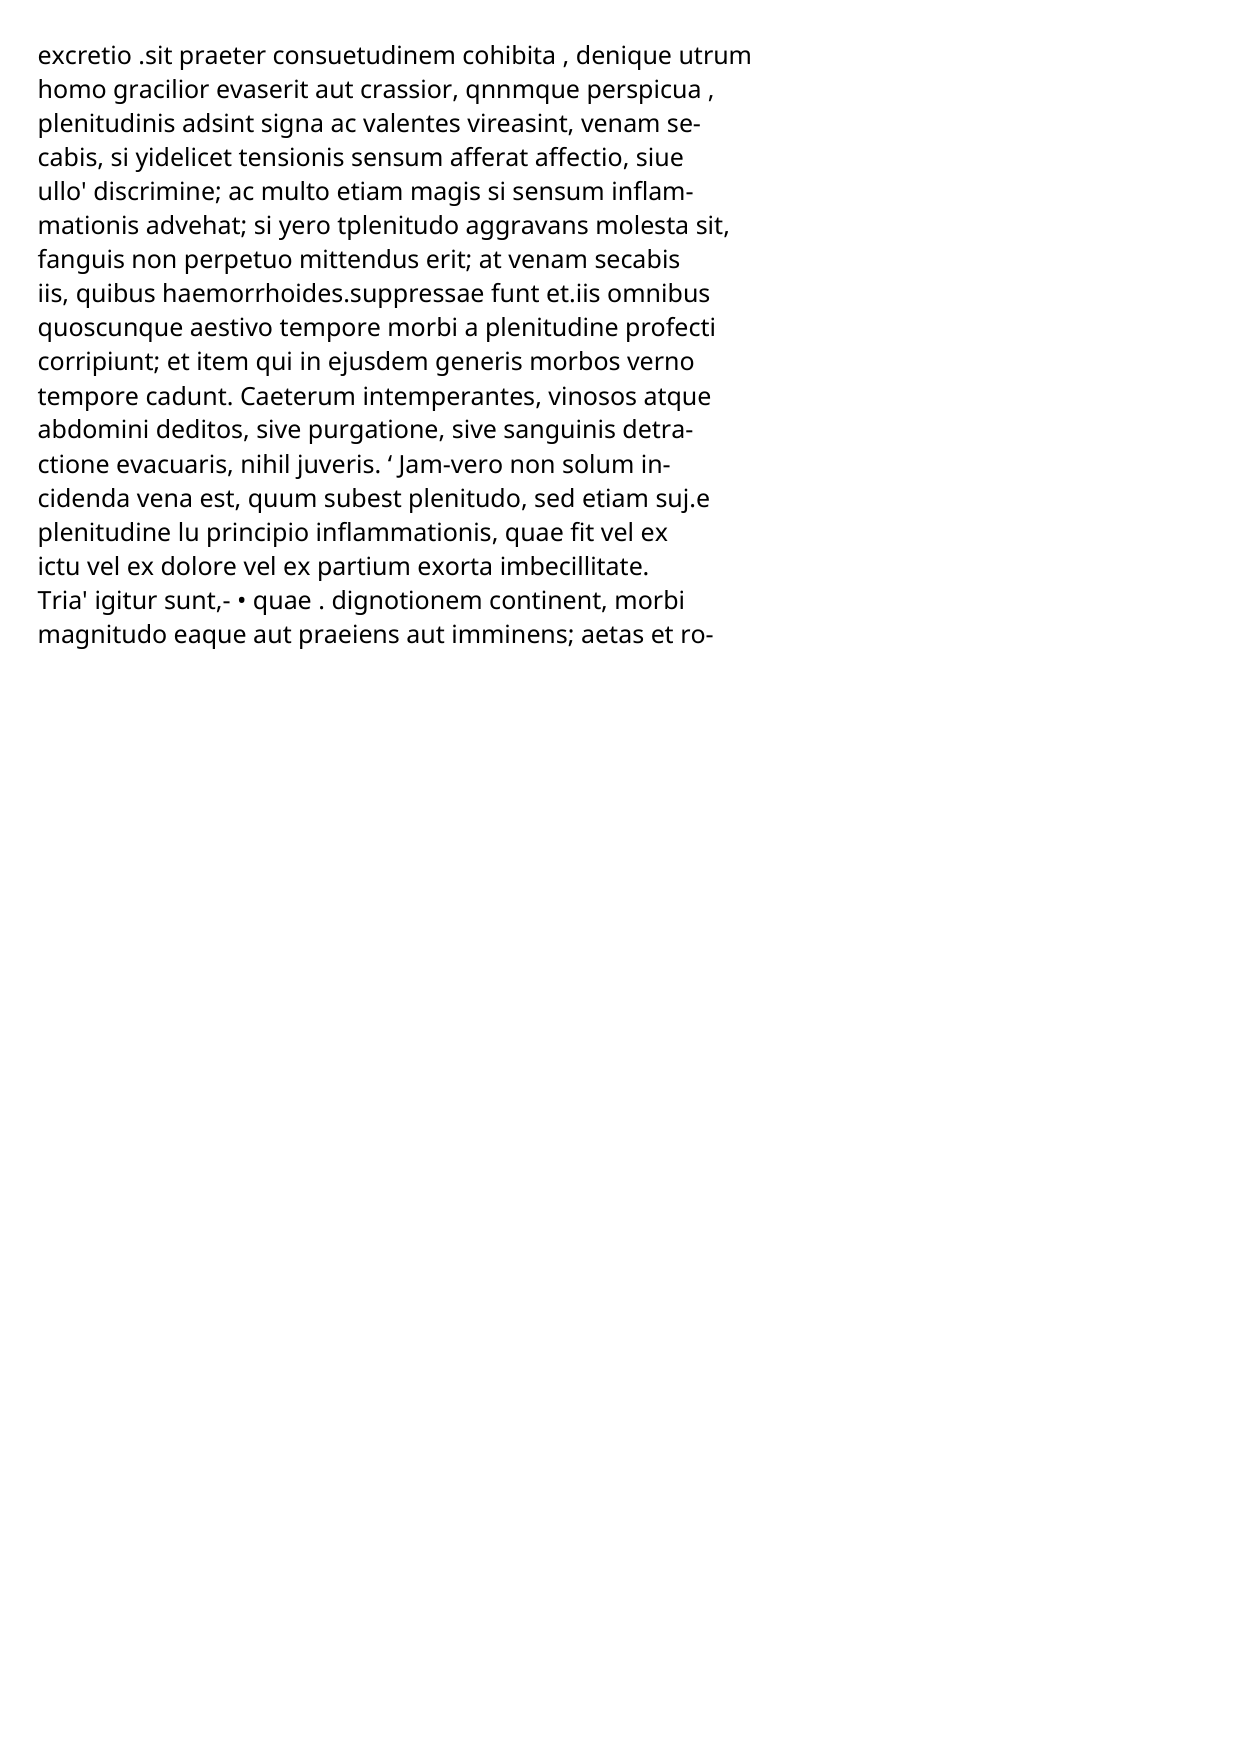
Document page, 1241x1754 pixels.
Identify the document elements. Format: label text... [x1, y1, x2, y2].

text excretio .sit praeter consuetudinem cohibita , denique utrum homo gracilior evaserit aut crassior, qnnmque perspicua , plenitudinis adsint signa ac valentes vireasint, venam se- cabis, si yidelicet tensionis sensum afferat affectio, siue ullo' discrimine; ac multo etiam magis si sensum inflam- mationis advehat; si yero tplenitudo aggravans molesta sit, fanguis non perpetuo mittendus erit; at venam secabis iis, quibus haemorrhoides.suppressae funt et.iis omnibus quoscunque aestivo tempore morbi a plenitudine profecti corripiunt; et item qui in ejusdem generis morbos verno tempore cadunt. Caeterum intemperantes, vinosos atque abdomini deditos, sive purgatione, sive sanguinis detra- ctione evacuaris, nihil juveris. ‘ Jam-vero non solum in- cidenda vena est, quum subest plenitudo, sed etiam suj.e plenitudine lu principio inflammationis, quae fit vel ex ictu vel ex dolore vel ex partium exorta imbecillitate. Tria' igitur sunt,- • quae . dignotionem continent, morbi magnitudo eaque aut praeiens aut imminens; aetas et ro- [37, 37, 1203, 651]
